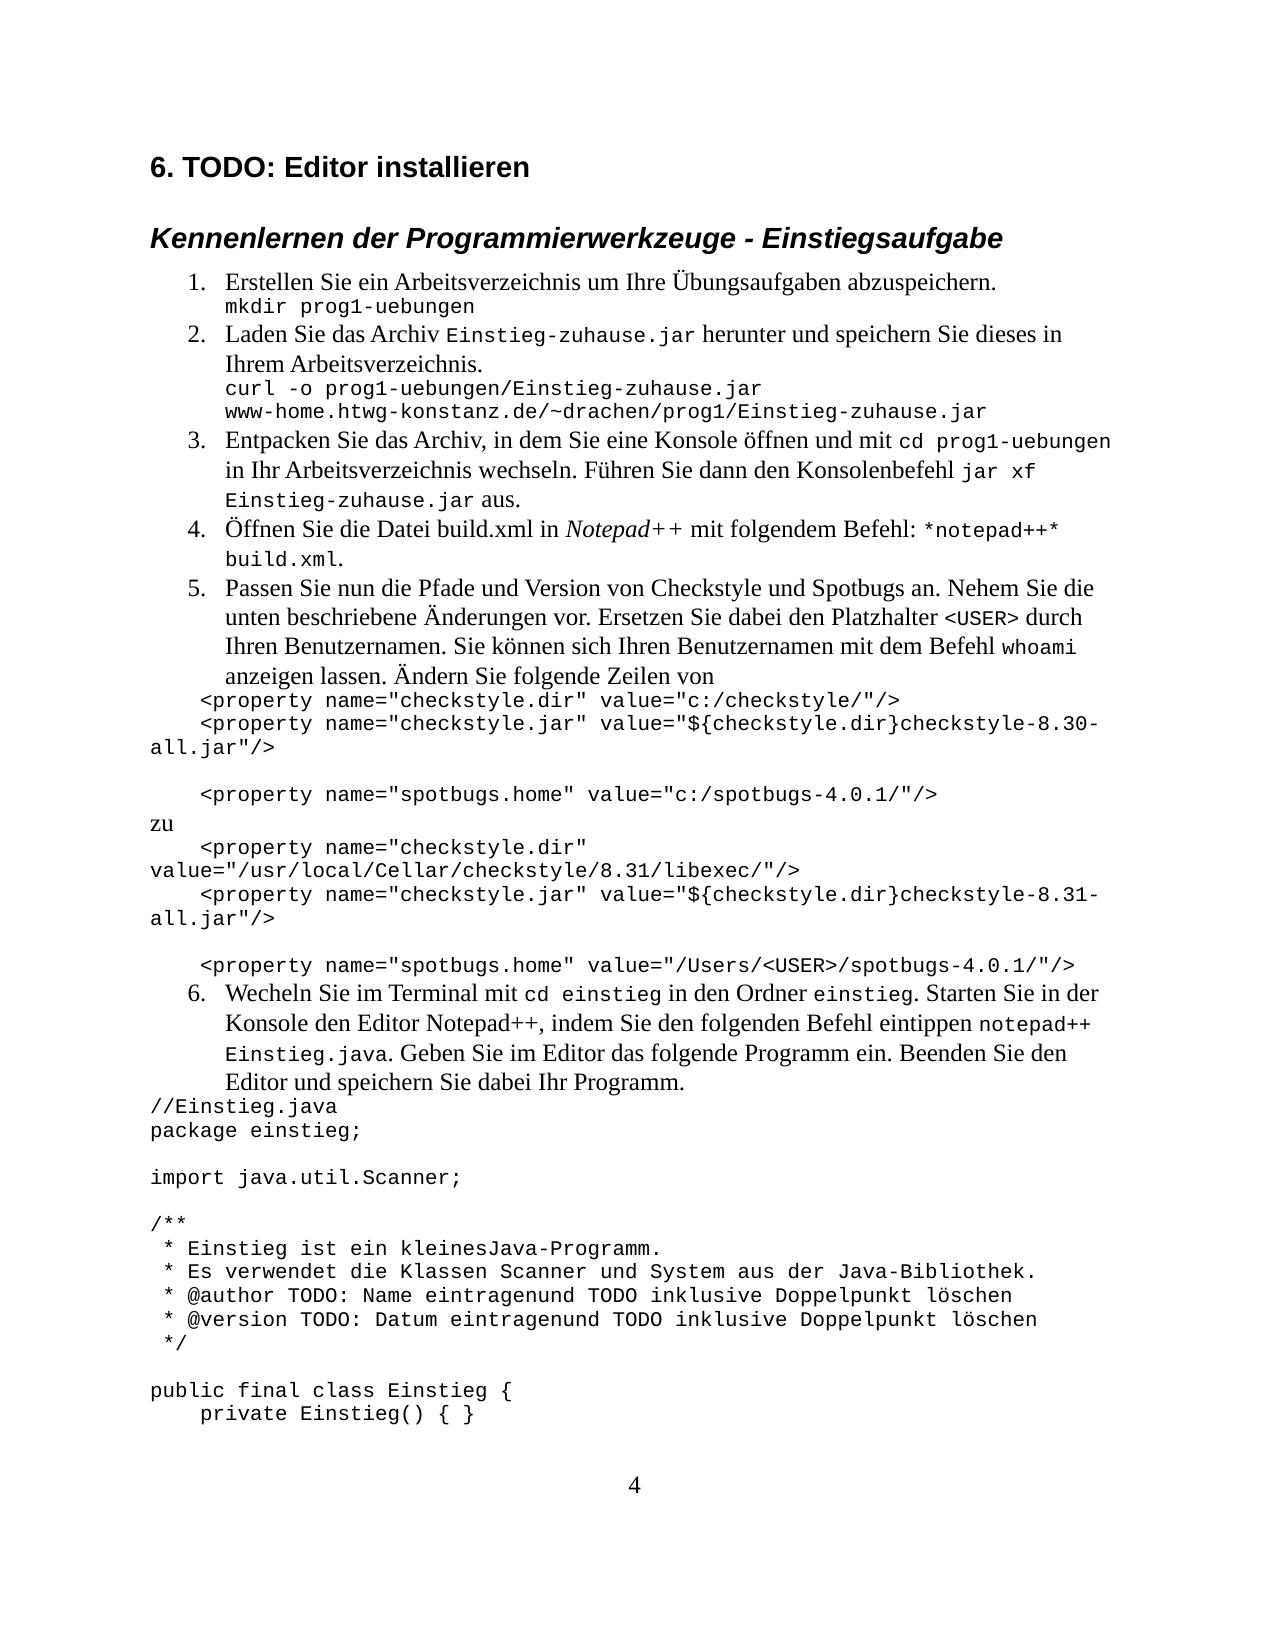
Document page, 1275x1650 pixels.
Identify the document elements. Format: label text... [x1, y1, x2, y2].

list Entpacken Sie das Archiv, in dem Sie eine Konsole öffnen und mit cd prog1-uebungen in Ihr Arbeitsverzeichnis wechseln. Führen Sie dann den Konsolenbefehl jar xf Einstieg-zuhause.jar aus. [187, 425, 1125, 514]
list Erstellen Sie ein Arbeitsverzeichnis um Ihre Übungsaufgaben abzuspeichern. mkdir prog1-uebungen [187, 267, 1125, 319]
text zu [150, 808, 1125, 837]
text <property name="checkstyle.jar" value="${checkstyle.dir}checkstyle-8.30-all.jar"/> [150, 713, 1125, 761]
text <property name="checkstyle.dir" value="/usr/local/Cellar/checkstyle/8.31/libexec/"/> [150, 837, 1125, 884]
text //Einstieg.java [150, 1096, 1125, 1120]
text private Einstieg() { } [150, 1403, 1125, 1427]
text import java.util.Scanner; [150, 1167, 1125, 1191]
text <property name="checkstyle.jar" value="${checkstyle.dir}checkstyle-8.31-all.jar"/> [150, 884, 1125, 931]
text package einstieg; [150, 1120, 1125, 1143]
list Öffnen Sie die Datei build.xml in Notepad++ mit folgendem Befehl: *notepad++* build.xml. [187, 514, 1125, 573]
text <property name="checkstyle.dir" value="c:/checkstyle/"/> [150, 690, 1125, 713]
list Wecheln Sie im Terminal mit cd einstieg in den Ordner einstieg. Starten Sie in der Konsole den Editor Notepad++, indem Sie den folgenden Befehl eintippen notepad++ Einstieg.java. Geben Sie im Editor das folgende Programm ein. Beenden Sie den Editor und speichern Sie dabei Ihr Programm. [187, 978, 1125, 1096]
list Passen Sie nun die Pfade und Version von Checkstyle und Spotbugs an. Nehem Sie die unten beschriebene Änderungen vor. Ersetzen Sie dabei den Platzhalter <USER> durch Ihren Benutzernamen. Sie können sich Ihren Benutzernamen mit dem Befehl whoami anzeigen lassen. Ändern Sie folgende Zeilen von [187, 573, 1125, 690]
subtitle Kennenlernen der Programmierwerkzeuge - Einstiegsaufgabe [150, 221, 1125, 254]
subtitle 6. TODO: Editor installieren [150, 150, 1125, 183]
text <property name="spotbugs.home" value="/Users/<USER>/spotbugs-4.0.1/"/> [150, 955, 1125, 978]
text public final class Einstieg { [150, 1380, 1125, 1403]
text /** [150, 1214, 1125, 1238]
list Laden Sie das Archiv Einstieg-zuhause.jar herunter und speichern Sie dieses in Ihrem Arbeitsverzeichnis. curl -o prog1-uebungen/Einstieg-zuhause.jar www-home.htwg-konstanz.de/~drachen/prog1/Einstieg-zuhause.jar [187, 319, 1125, 425]
text * @author TODO: Name eintragenund TODO inklusive Doppelpunkt löschen [150, 1285, 1125, 1309]
text */ [150, 1332, 1125, 1356]
text * Einstieg ist ein kleinesJava-Programm. [150, 1238, 1125, 1262]
text * @version TODO: Datum eintragenund TODO inklusive Doppelpunkt löschen [150, 1309, 1125, 1332]
text * Es verwendet die Klassen Scanner und System aus der Java-Bibliothek. [150, 1262, 1125, 1285]
text <property name="spotbugs.home" value="c:/spotbugs-4.0.1/"/> [150, 784, 1125, 808]
